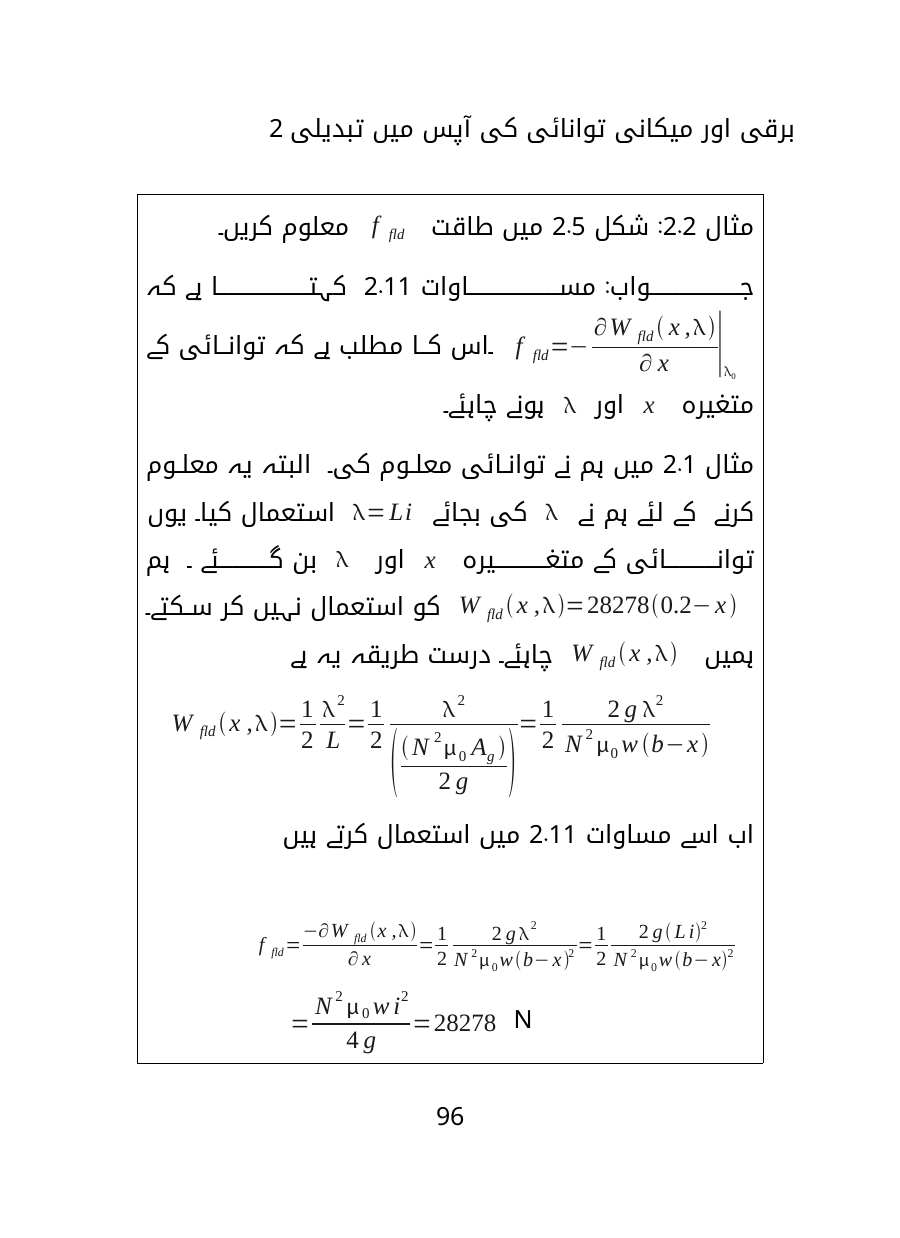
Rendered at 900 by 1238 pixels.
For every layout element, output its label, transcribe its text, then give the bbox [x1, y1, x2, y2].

text مثال 2.2: شکل 2.5 میں طاقت معلوم کریں۔ [146, 203, 754, 251]
text مثال 2.1 میں ہم نے توانائی معلوم کی۔ البتہ یہ معلوم کرنے کے لئے ہم نےکی بجائےاستعمال کیا۔ یوں توانائی کے متغیرہ اور بن گئے ۔ ہم کو استعمال نہیں کر سکتے۔ ہمیں چاہئے۔ درست طریقہ یہ ہے [146, 441, 754, 678]
text جواب: مساوات 2.11 کہتا ہے کہ ۔اس کا مطلب ہے کہ توانائی کے متغیرہ اورہونے چاہئے۔ [146, 263, 754, 429]
text اب اسے مساوات 2.11 میں استعمال کرتے ہیں [146, 811, 754, 859]
text N [146, 987, 754, 1054]
